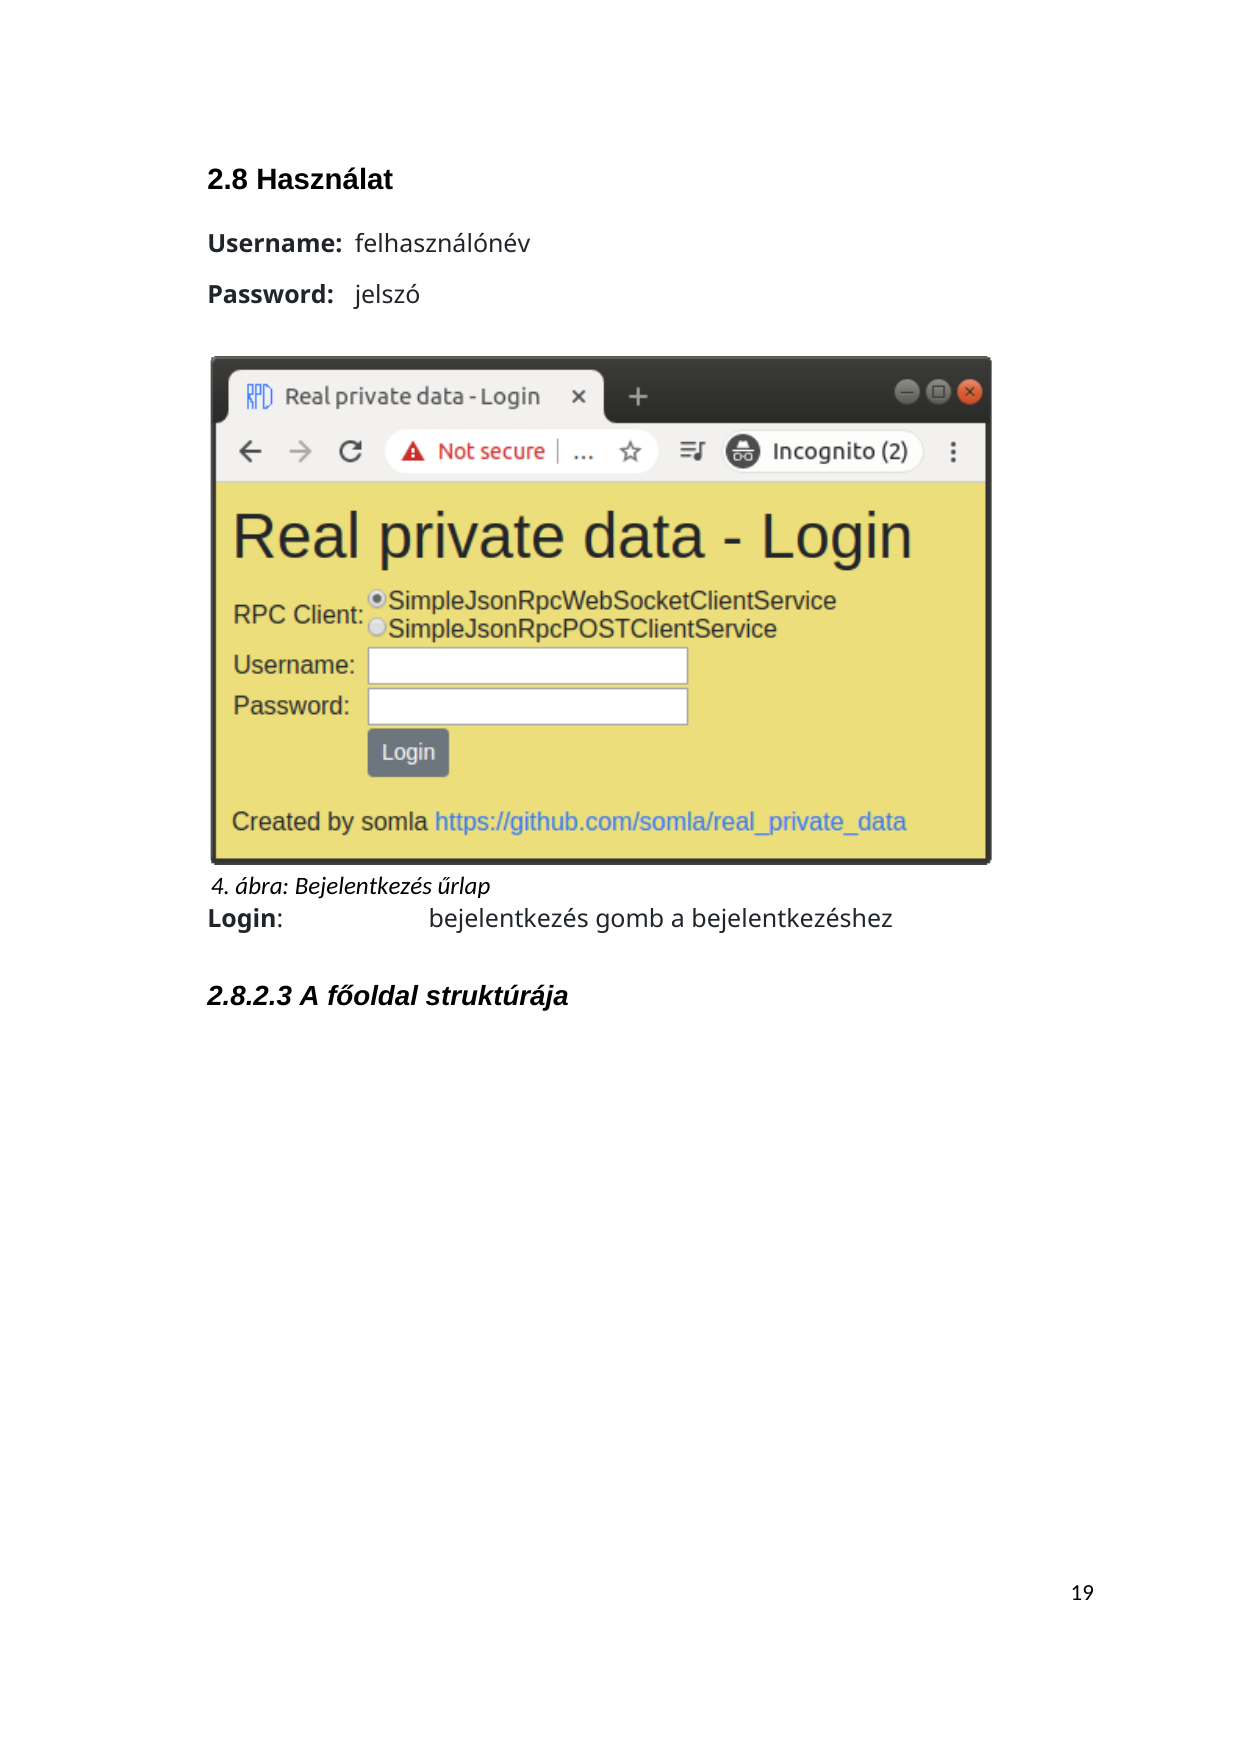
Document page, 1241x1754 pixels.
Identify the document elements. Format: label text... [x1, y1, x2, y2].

subtitle A főoldal struktúrája [207, 979, 1093, 1011]
picture [210, 356, 992, 865]
text Username: felhasználónév Password: jelszó Login: bejelentkezés gomb a bejelentkezéshez [207, 225, 1093, 935]
text 4. ábra: Bejelentkezés űrlap [211, 865, 992, 901]
